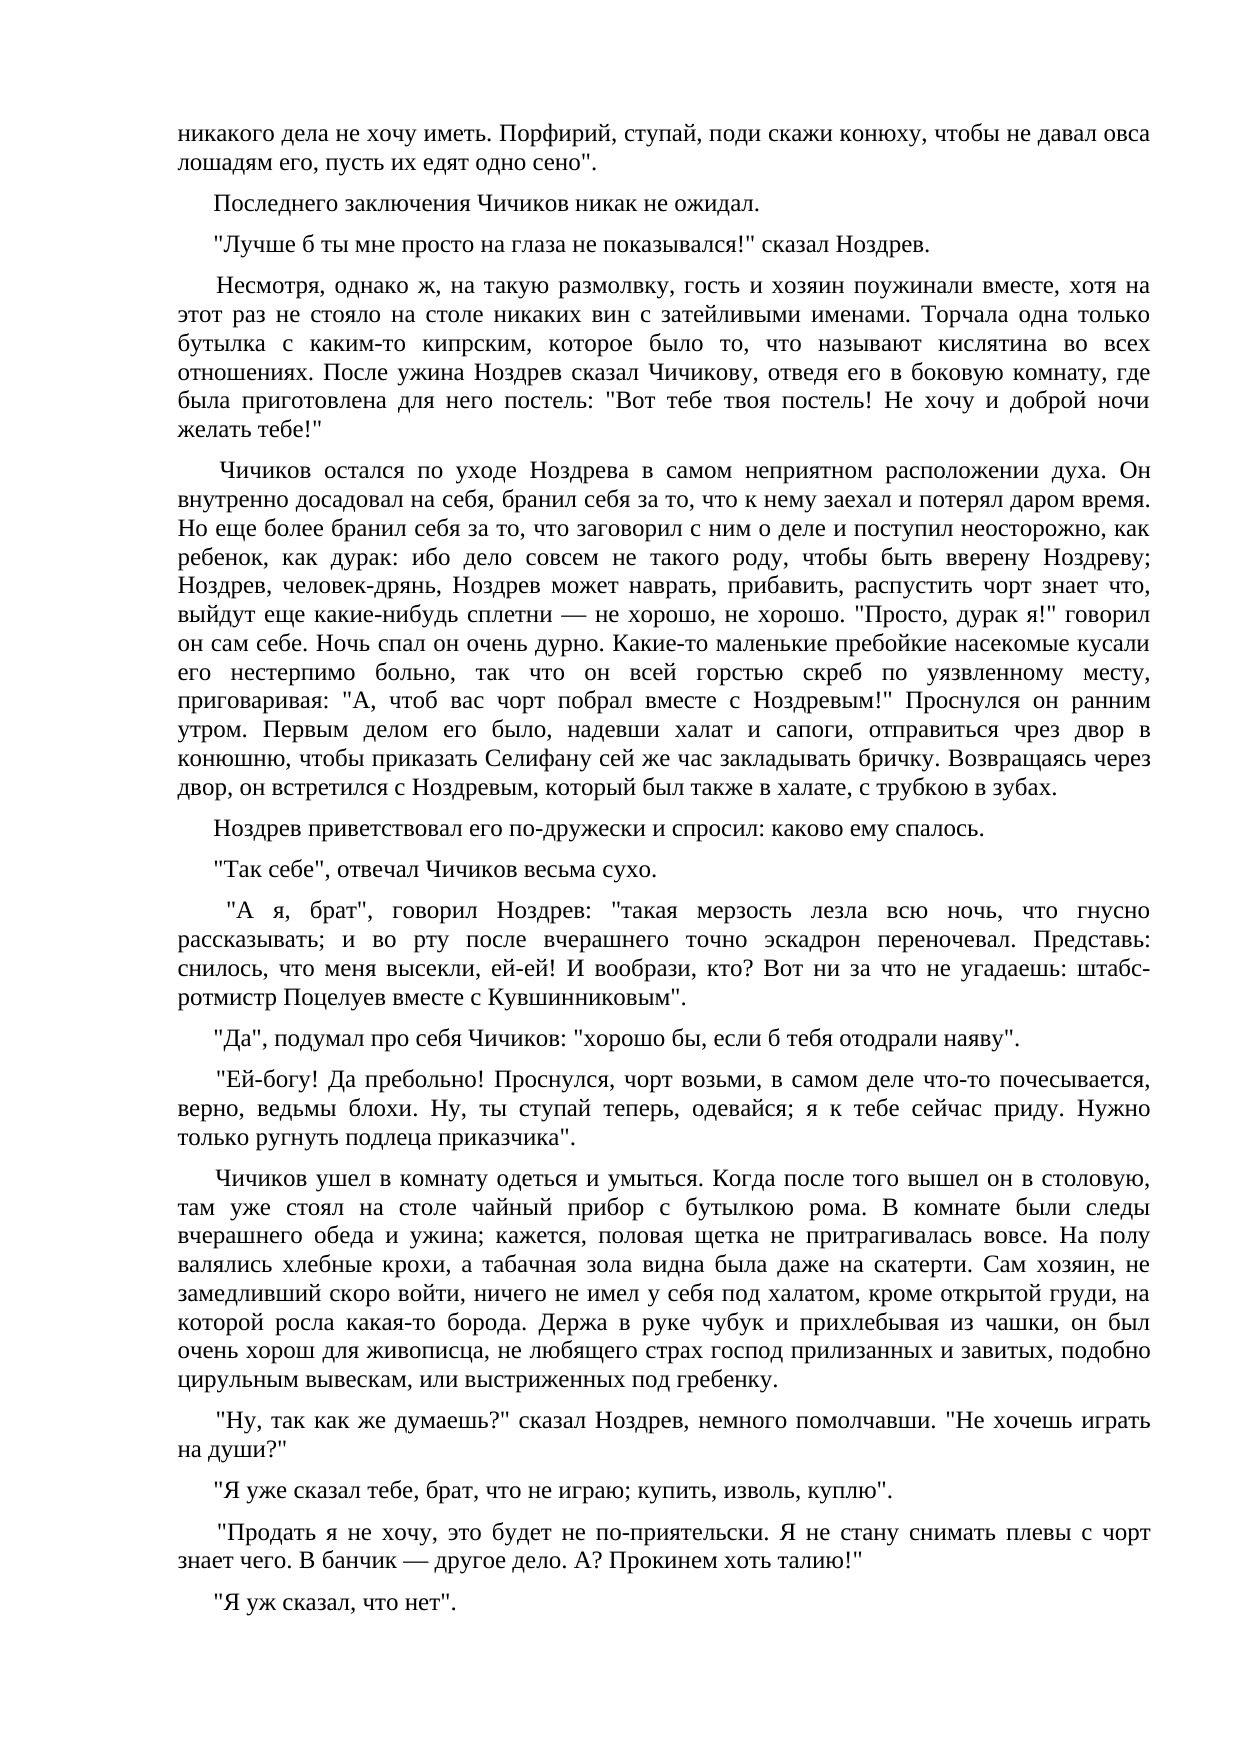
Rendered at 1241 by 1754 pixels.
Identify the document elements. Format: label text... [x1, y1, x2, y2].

text "Так себе", отвечал Чичиков весьма сухо. [177, 854, 1152, 883]
text Последнего заключения Чичиков никак не ожидал. [177, 188, 1152, 217]
text "Да", подумал про себя Чичиков: "хорошо бы, если б тебя отодрали наяву". [177, 1023, 1152, 1052]
text "Ей-богу! Да пребольно! Проснулся, чорт возьми, в самом деле что-то почесывается, верно, ведьмы блохи. Ну, ты ступай теперь, одевайся; я к тебе сейчас приду. Нужно только ругнуть подлеца приказчика". [177, 1064, 1152, 1151]
text Несмотря, однако ж, на такую размолвку, гость и хозяин поужинали вместе, хотя на этот раз не стояло на столе никаких вин с затейливыми именами. Торчала одна только бутылка с каким-то кипрским, которое было то, что называют кислятина во всех отношениях. После ужина Ноздрев сказал Чичикову, отведя его в боковую комнату, где была приготовлена для него постель: "Вот тебе твоя постель! Не хочу и доброй ночи желать тебе!" [177, 271, 1152, 443]
text никакого дела не хочу иметь. Порфирий, ступай, поди скажи конюху, чтобы не давал овса лошадям его, пусть их едят одно сено". [177, 118, 1152, 176]
text "Ну, так как же думаешь?" сказал Ноздрев, немного помолчавши. "Не хочешь играть на души?" [177, 1406, 1152, 1463]
text Ноздрев приветствовал его по-дружески и спросил: каково ему спалось. [177, 813, 1152, 842]
text "Лучше б ты мне просто на глаза не показывался!" сказал Ноздрев. [177, 229, 1152, 258]
text Чичиков остался по уходе Ноздрева в самом неприятном расположении духа. Он внутренно досадовал на себя, бранил себя за то, что к нему заехал и потерял даром время. Но еще более бранил себя за то, что заговорил с ним о деле и поступил неосторожно, как ребенок, как дурак: ибо дело совсем не такого роду, чтобы быть вверену Ноздреву; Ноздрев, человек-дрянь, Ноздрев может наврать, прибавить, распустить чорт знает что, выйдут еще какие-нибудь сплетни — не хорошо, не хорошо. "Просто, дурак я!" говорил он сам себе. Ночь спал он очень дурно. Какие-то маленькие пребойкие насекомые кусали его нестерпимо больно, так что он всей горстью скреб по уязвленному месту, приговаривая: "А, чтоб вас чорт побрал вместе с Ноздревым!" Проснулся он ранним утром. Первым делом его было, надевши халат и сапоги, отправиться чрез двор в конюшню, чтобы приказать Селифану сей же час закладывать бричку. Возвращаясь через двор, он встретился с Ноздревым, который был также в халате, с трубкою в зубах. [177, 456, 1152, 801]
text "Продать я не хочу, это будет не по-приятельски. Я не стану снимать плевы с чорт знает чего. В банчик — другое дело. А? Прокинем хоть талию!" [177, 1517, 1152, 1574]
text Чичиков ушел в комнату одеться и умыться. Когда после того вышел он в столовую, там уже стоял на столе чайный прибор с бутылкою рома. В комнате были следы вчерашнего обеда и ужина; кажется, половая щетка не притрагивалась вовсе. На полу валялись хлебные крохи, а табачная зола видна была даже на скатерти. Сам хозяин, не замедливший скоро войти, ничего не имел у себя под халатом, кроме открытой груди, на которой росла какая-то борода. Держа в руке чубук и прихлебывая из чашки, он был очень хорош для живописца, не любящего страх господ прилизанных и завитых, подобно цирульным вывескам, или выстриженных под гребенку. [177, 1163, 1152, 1393]
text "А я, брат", говорил Ноздрев: "такая мерзость лезла всю ночь, что гнусно рассказывать; и во рту после вчерашнего точно эскадрон переночевал. Представь: снилось, что меня высекли, ей-ей! И вообрази, кто? Вот ни за что не угадаешь: штабс-ротмистр Поцелуев вместе с Кувшинниковым". [177, 896, 1152, 1011]
text "Я уже сказал тебе, брат, что не играю; купить, изволь, куплю". [177, 1476, 1152, 1504]
text "Я уж сказал, что нет". [177, 1587, 1152, 1616]
